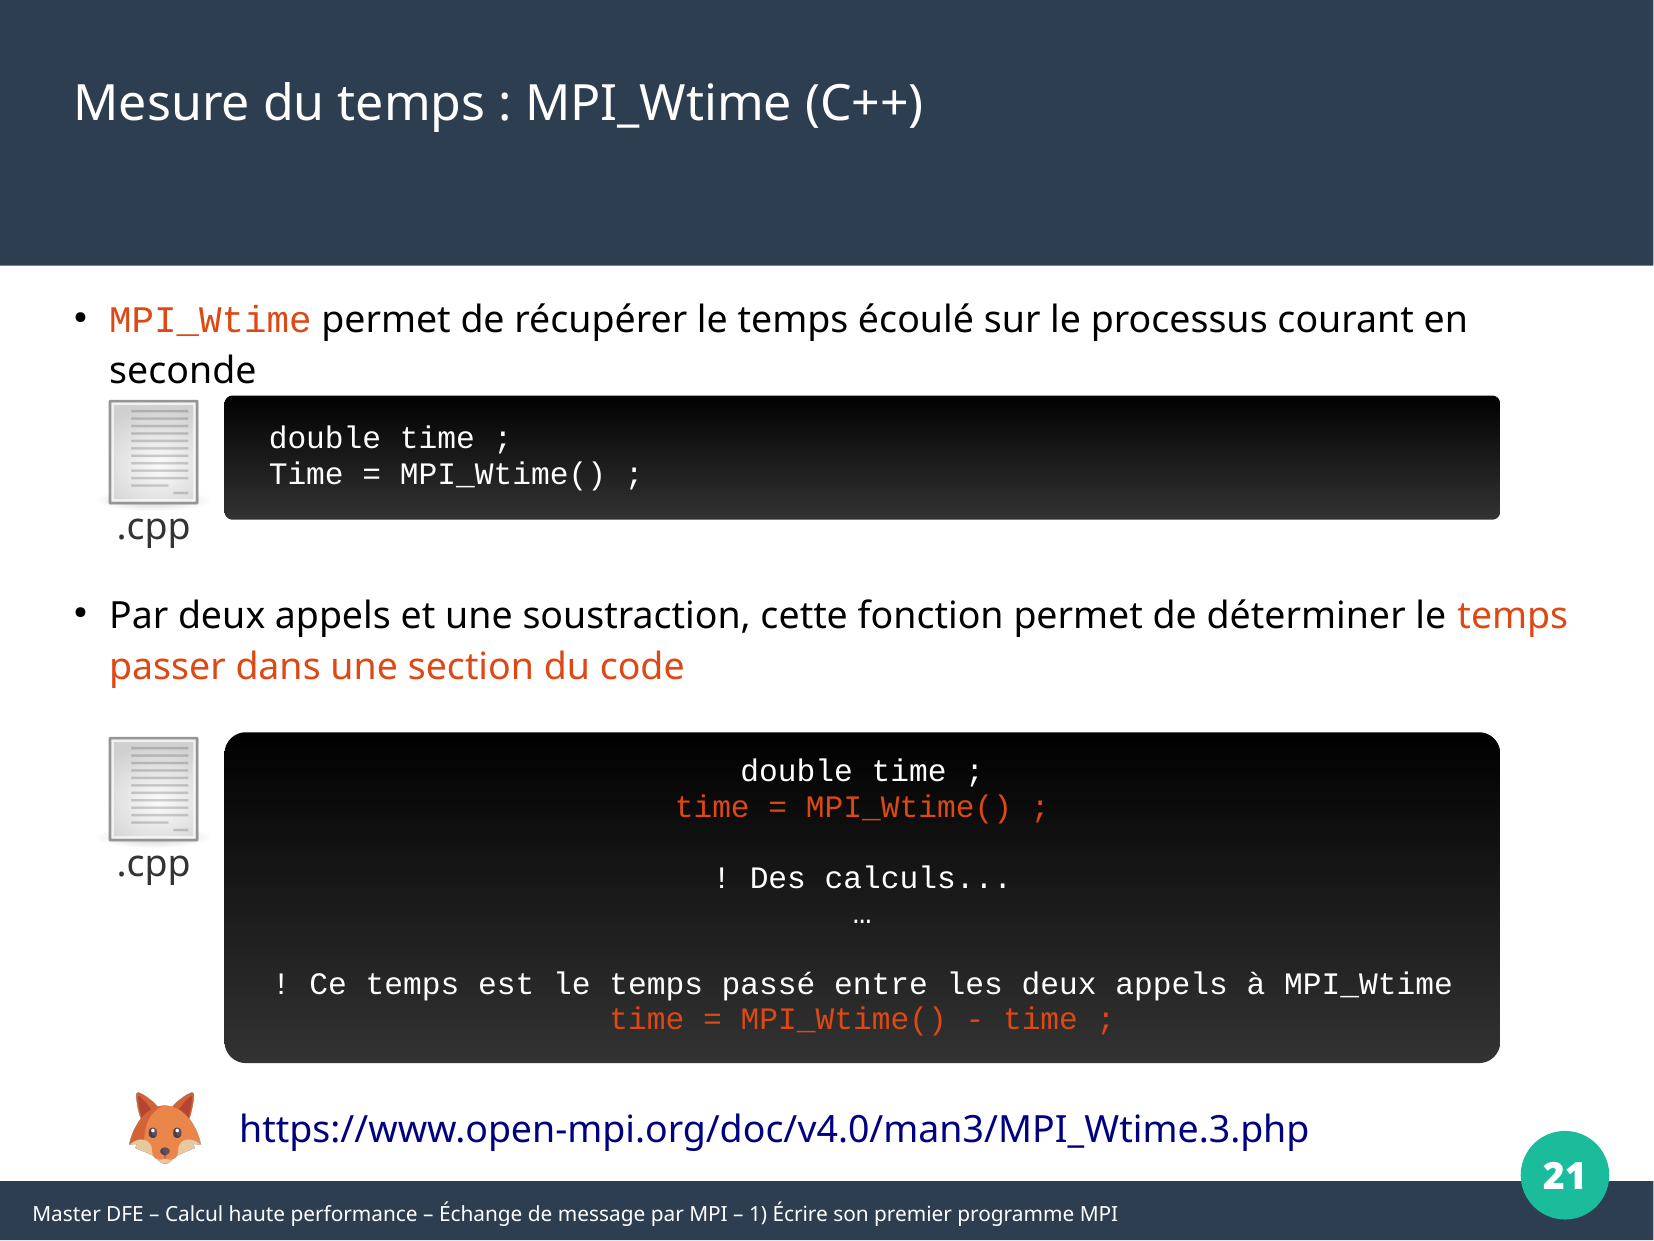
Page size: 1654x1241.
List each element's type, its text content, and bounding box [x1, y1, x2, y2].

picture [129, 1092, 201, 1164]
picture [94, 395, 213, 492]
text_box double time ; time = MPI_Wtime() ; ! Des calculs... … ! Ce temps est le temps passé entre les deux appels à MPI_Wtime time = MPI_Wtime() - time ; [224, 732, 1501, 1064]
picture [94, 732, 213, 828]
text_box [224, 395, 1501, 520]
text_box MPI_Wtime permet de récupérer le temps écoulé sur le processus courant en seconde [59, 285, 1619, 355]
text_box .cpp [76, 492, 231, 558]
text_box Par deux appels et une soustraction, cette fonction permet de déterminer le temps passer dans une section du code [59, 580, 1619, 698]
text_box .cpp [76, 828, 231, 895]
text_box Mesure du temps : MPI_Wtime (C++) [59, 59, 1619, 254]
text_box double time ; Time = MPI_Wtime() ; [253, 415, 1465, 514]
text_box https://www.open-mpi.org/doc/v4.0/man3/MPI_Wtime.3.php [224, 1094, 1489, 1164]
text_box Master DFE – Calcul haute performance – Échange de message par MPI – 1) Écrire son premier programme MPI [17, 1191, 1436, 1235]
